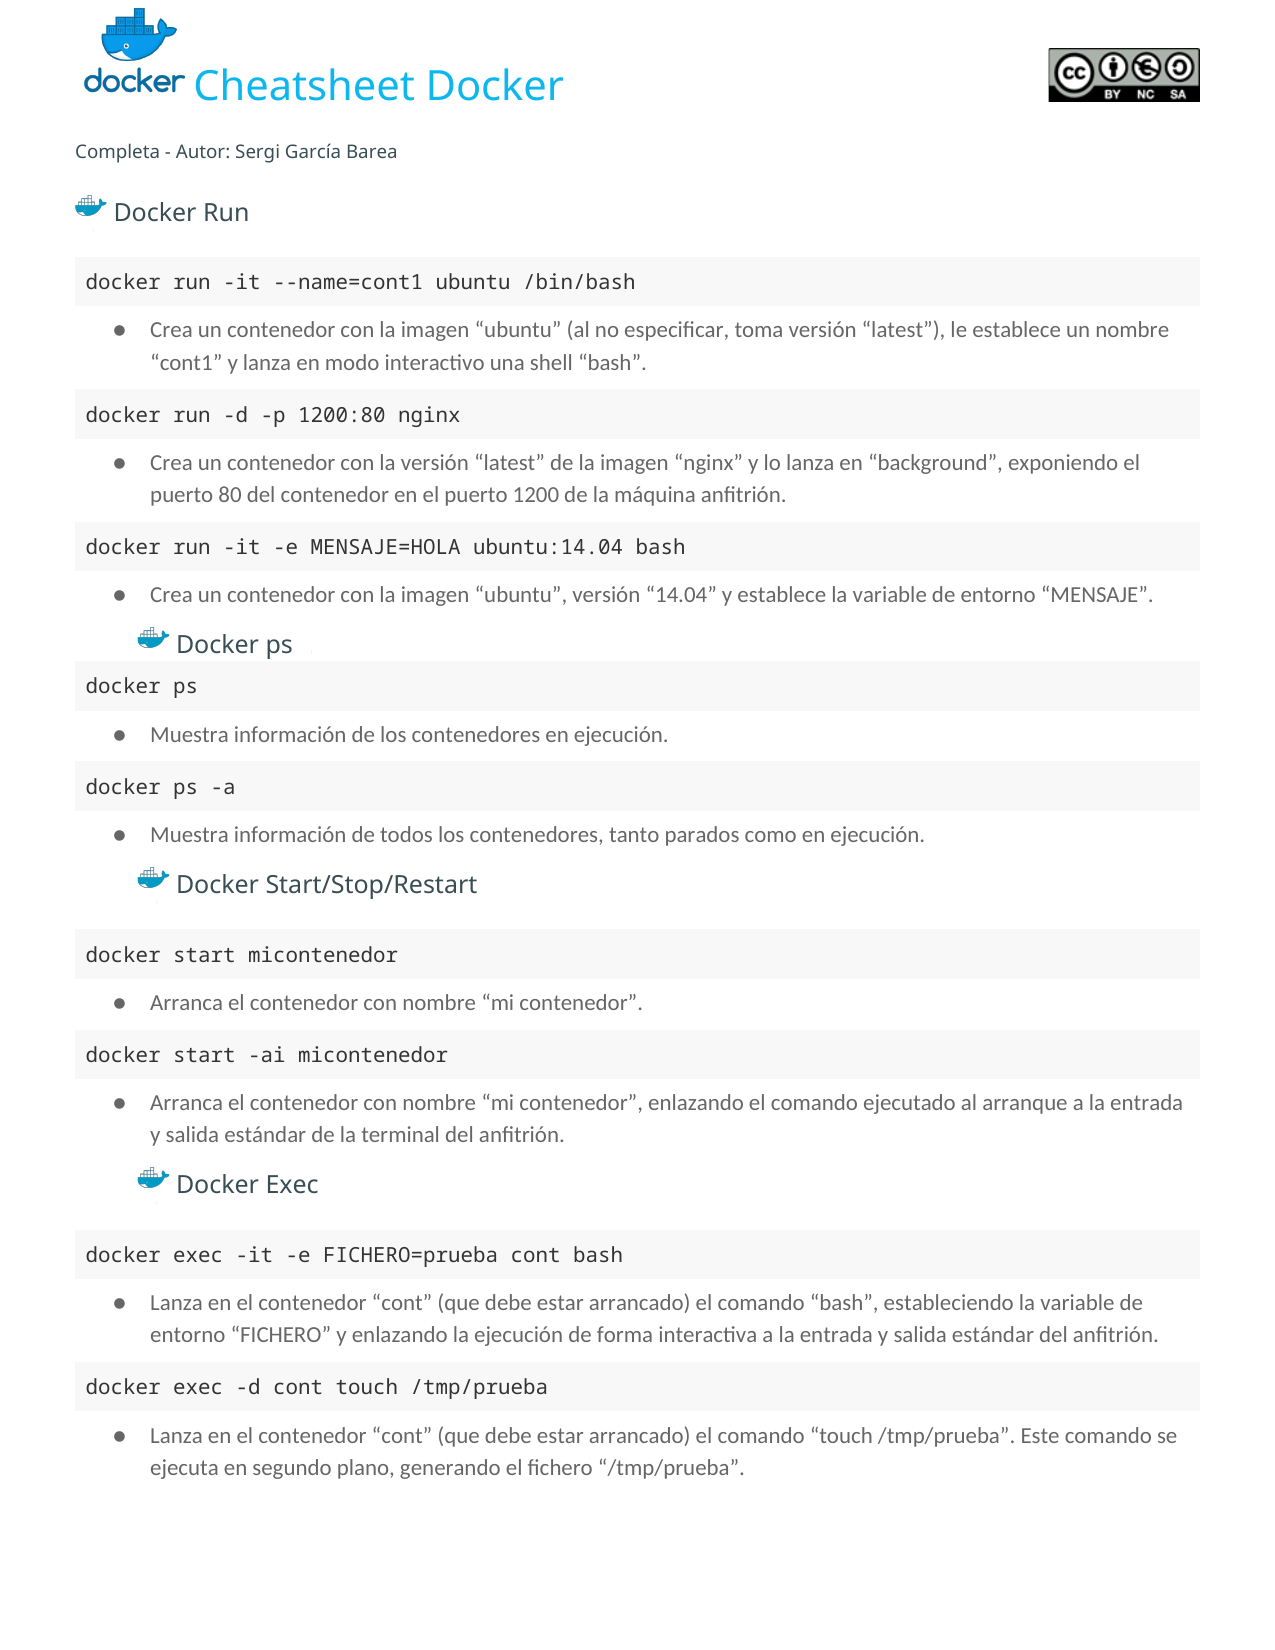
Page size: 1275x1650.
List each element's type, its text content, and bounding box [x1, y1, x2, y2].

table_header docker run -it --name=cont1 ubuntu /bin/bash [75, 257, 1200, 306]
list Crea un contenedor con la versión “latest” de la imagen “nginx” y lo lanza en “background”, exponiendo el puerto 80 del contenedor en el puerto 1200 de la máquina anfitrión. [112, 448, 1191, 508]
table_header docker run -it -e MENSAJE=HOLA ubuntu:14.04 bash [75, 522, 1200, 571]
picture [137, 1177, 170, 1194]
text Docker ps [137, 622, 1117, 661]
picture [137, 622, 170, 637]
list Arranca el contenedor con nombre “mi contenedor”, enlazando el comando ejecutado al arranque a la entrada y salida estándar de la terminal del anfitrión. [112, 1088, 1191, 1148]
table_header docker start micontenedor [75, 929, 1200, 979]
list Lanza en el contenedor “cont” (que debe estar arrancado) el comando “touch /tmp/prueba”. Este comando se ejecuta en segundo plano, generando el fichero “/tmp/prueba”. [112, 1421, 1191, 1481]
text Docker Exec [137, 1162, 1117, 1201]
picture [75, 205, 107, 222]
picture [137, 1162, 170, 1177]
picture [137, 877, 170, 894]
picture [1048, 48, 1200, 102]
text Docker Run [75, 189, 1117, 228]
table_header docker run -d -p 1200:80 nginx [75, 389, 1200, 439]
picture [75, 189, 107, 205]
picture [75, 0, 193, 101]
list Crea un contenedor con la imagen “ubuntu”, versión “14.04” y establece la variable de entorno “MENSAJE”. [112, 580, 1191, 608]
picture [137, 861, 170, 877]
list Crea un contenedor con la imagen “ubuntu” (al no especificar, toma versión “latest”), le establece un nombre “cont1” y lanza en modo interactivo una shell “bash”. [112, 316, 1191, 376]
list Arranca el contenedor con nombre “mi contenedor”. [112, 988, 1191, 1016]
table_header docker ps -a [75, 761, 1200, 811]
table_header docker exec -d cont touch /tmp/prueba [75, 1362, 1200, 1411]
picture [137, 637, 170, 654]
list Muestra información de los contenedores en ejecución. [112, 720, 1191, 748]
text Docker Start/Stop/Restart [137, 862, 1117, 901]
table_header docker exec -it -e FICHERO=prueba cont bash [75, 1230, 1200, 1279]
table_header docker start -ai micontenedor [75, 1030, 1200, 1079]
list Lanza en el contenedor “cont” (que debe estar arrancado) el comando “bash”, estableciendo la variable de entorno “FICHERO” y enlazando la ejecución de forma interactiva a la entrada y salida estándar del anfitrión. [112, 1288, 1191, 1348]
table_header docker ps [75, 661, 1200, 711]
list Muestra información de todos los contenedores, tanto parados como en ejecución. [112, 820, 1191, 848]
